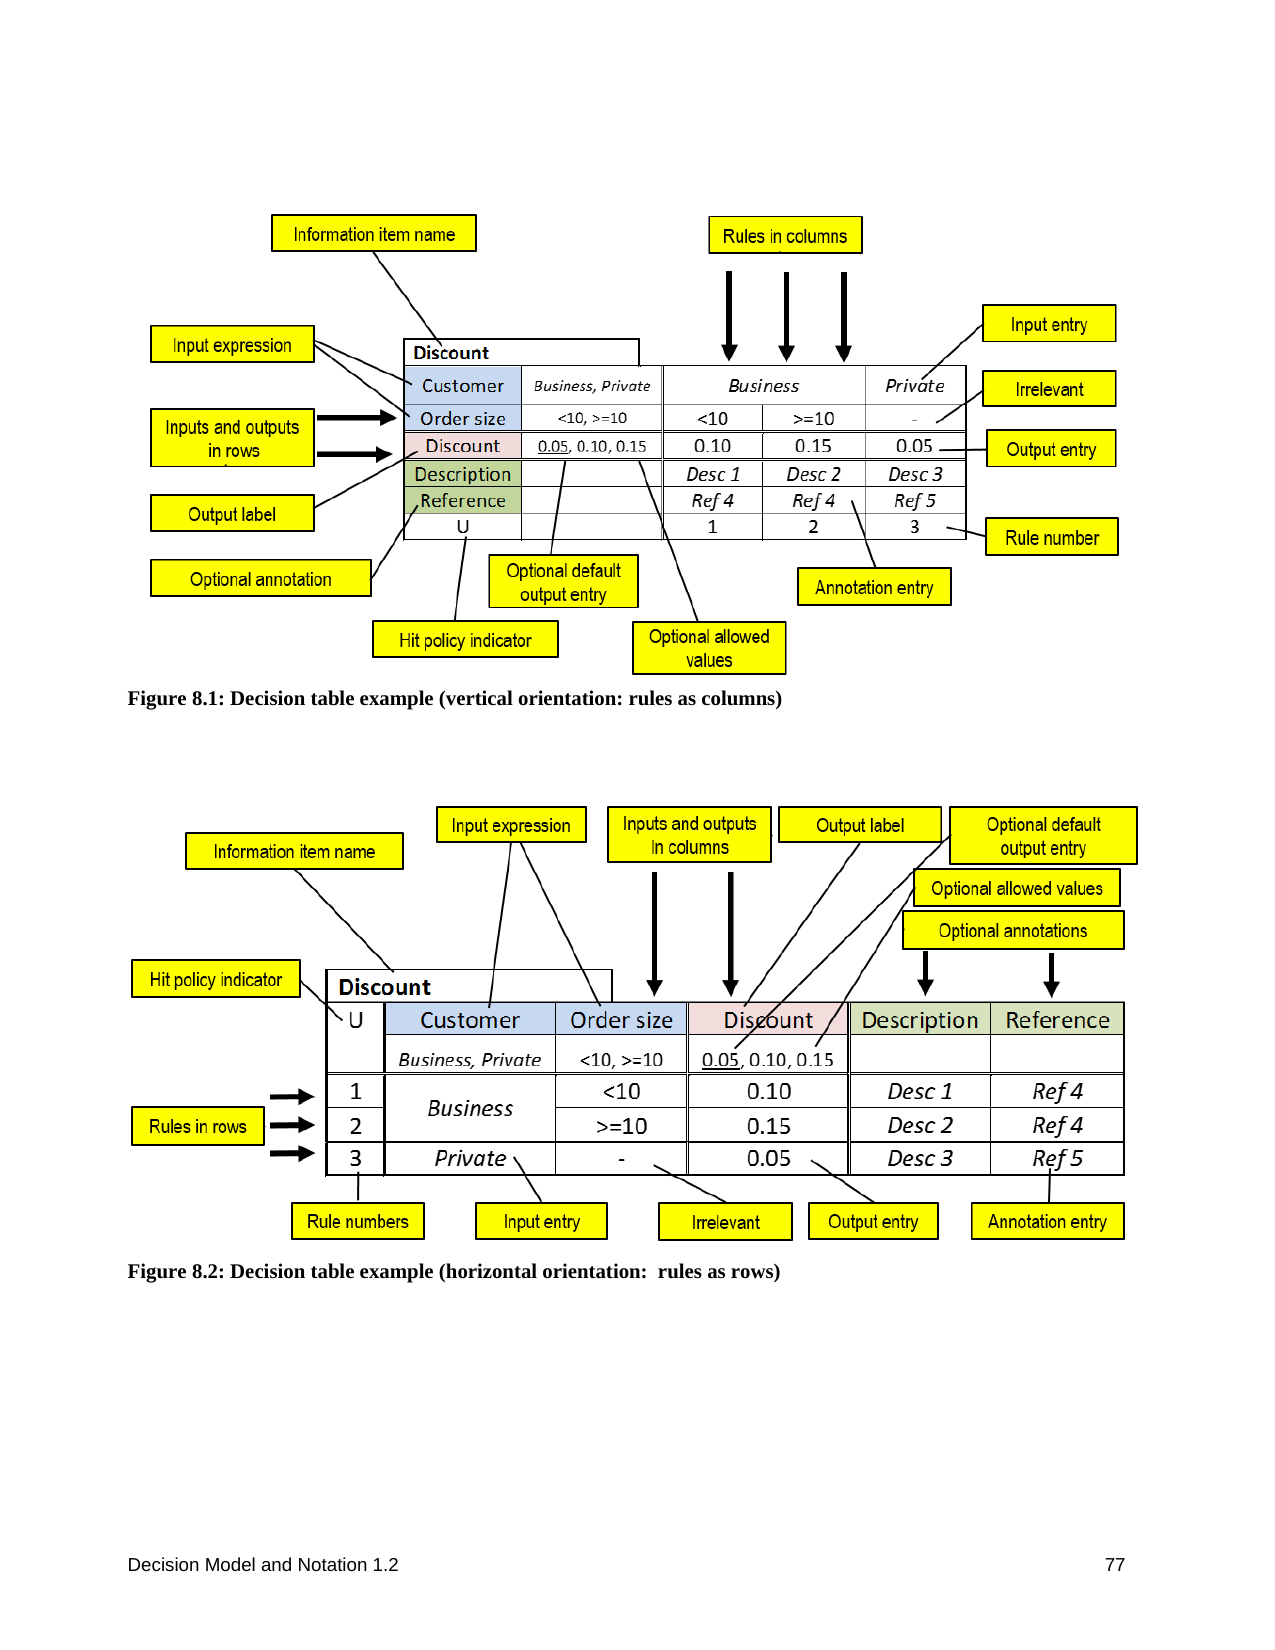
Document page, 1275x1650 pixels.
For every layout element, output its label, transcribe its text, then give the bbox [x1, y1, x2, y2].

text Figure 8.2: Decision table example (horizontal orientation: rules as rows) [127, 1259, 1147, 1283]
picture [127, 201, 1148, 686]
text Figure 8.1: Decision table example (vertical orientation: rules as columns) [127, 686, 1147, 710]
picture [127, 776, 1148, 1259]
